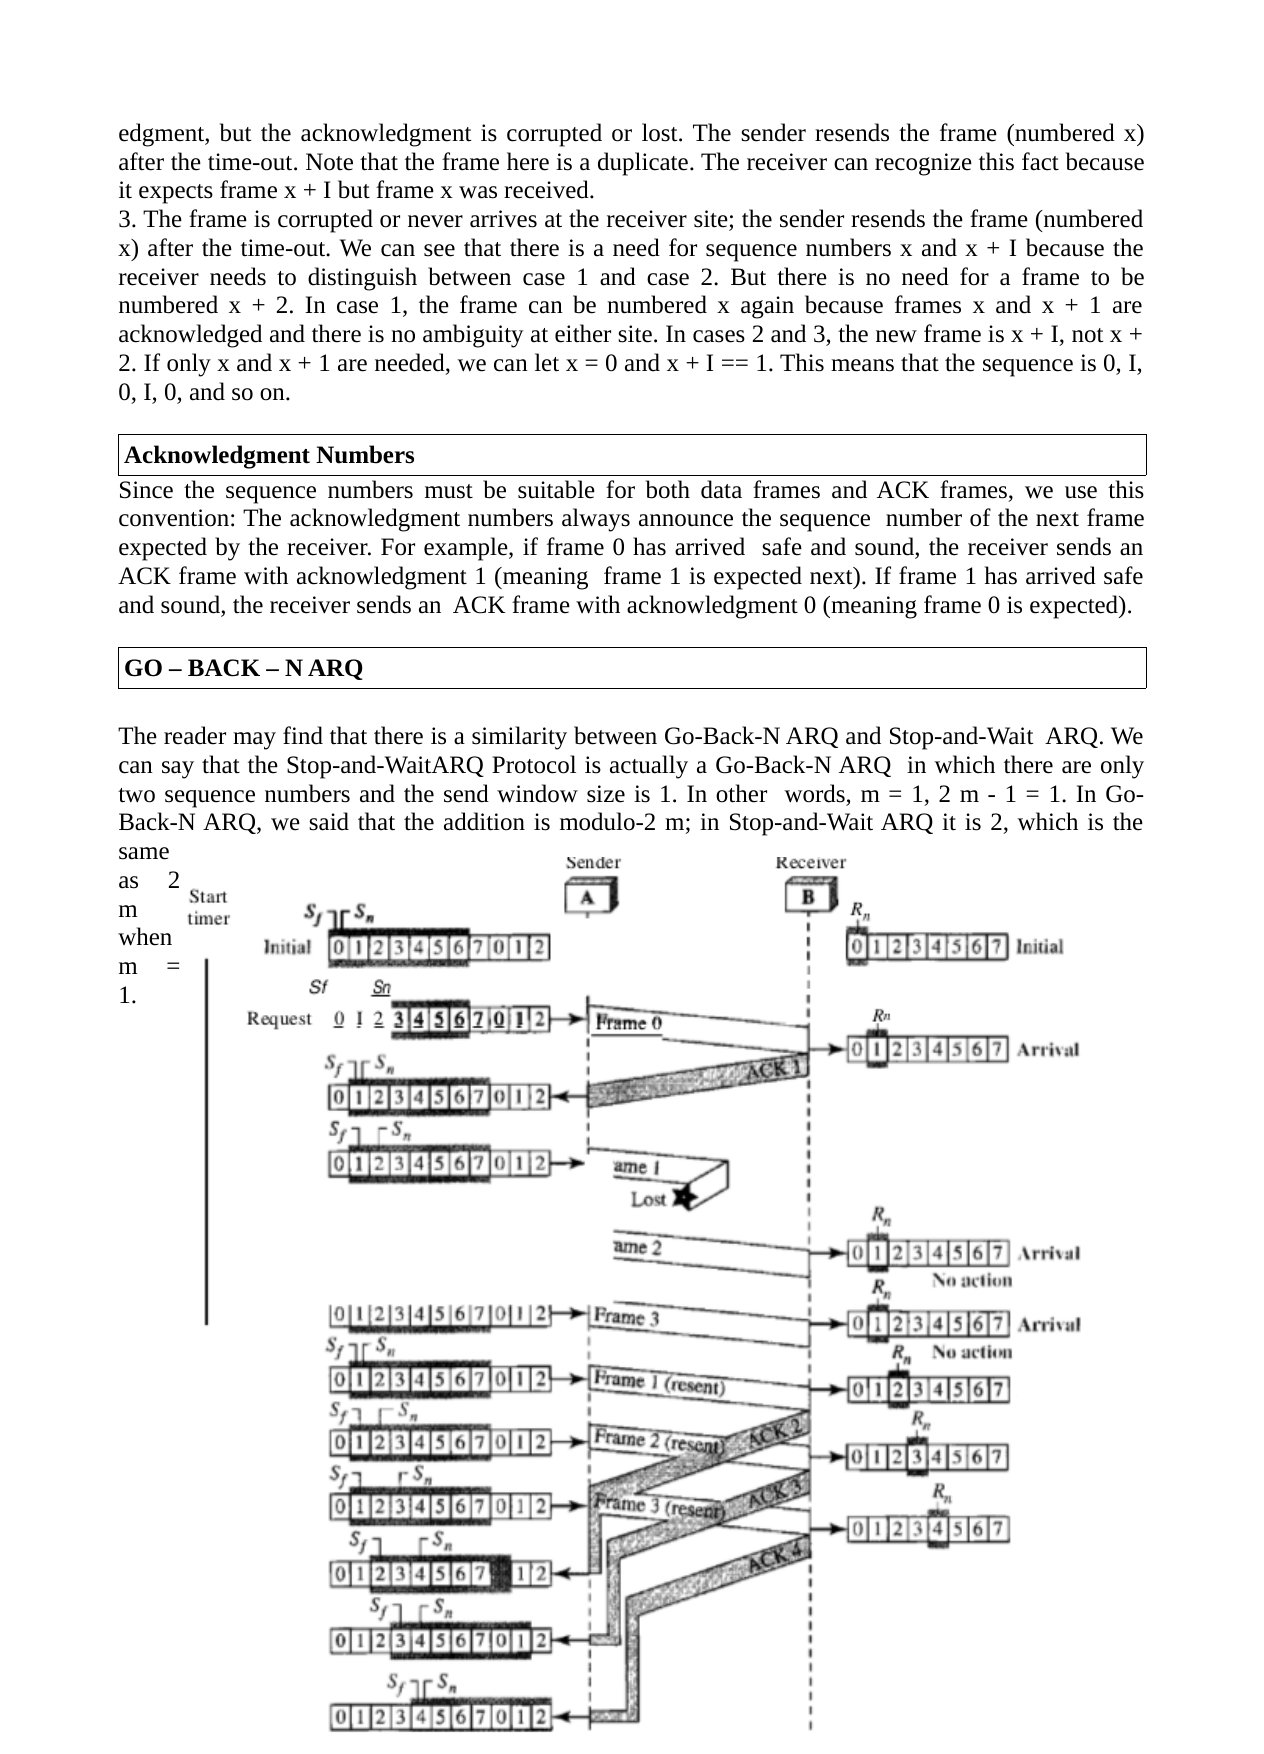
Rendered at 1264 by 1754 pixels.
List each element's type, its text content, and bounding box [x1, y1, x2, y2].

table_header Acknowledgment Numbers [119, 435, 1146, 475]
text The reader may find that there is a similarity between Go-Back-N ARQ and Stop-and-Wait ARQ. We can say that the Stop-and-WaitARQ Protocol is actually a Go-Back-N ARQ in which there are only two sequence numbers and the send window size is 1. In other words, m = 1, 2 m - 1 = 1. In Go-Back-N ARQ, we said that the addition is modulo-2 m; in Stop-and-Wait ARQ it is 2, which is the same as 2 m when m = 1. [118, 721, 1146, 1009]
text 3. The frame is corrupted or never arrives at the receiver site; the sender resends the frame (numbered x) after the time-out. We can see that there is a need for sequence numbers x and x + I because the receiver needs to distinguish between case 1 and case 2. But there is no need for a frame to be numbered x + 2. In case 1, the frame can be numbered x again because frames x and x + 1 are acknowledged and there is no ambiguity at either site. In cases 2 and 3, the new frame is x + I, not x + 2. If only x and x + 1 are needed, we can let x = 0 and x + I == 1. This means that the sequence is 0, I, 0, I, 0, and so on. [118, 204, 1146, 406]
text edgment, but the acknowledgment is corrupted or lost. The sender resends the frame (numbered x) after the time-out. Note that the frame here is a duplicate. The receiver can recognize this fact because it expects frame x + I but frame x was received. [118, 118, 1146, 204]
table_header GO – BACK – N ARQ [119, 648, 1146, 688]
picture [180, 857, 1084, 1754]
text Since the sequence numbers must be suitable for both data frames and ACK frames, we use this convention: The acknowledgment numbers always announce the sequence number of the next frame expected by the receiver. For example, if frame 0 has arrived safe and sound, the receiver sends an ACK frame with acknowledgment 1 (meaning frame 1 is expected next). If frame 1 has arrived safe and sound, the receiver sends an ACK frame with acknowledgment 0 (meaning frame 0 is expected). [118, 476, 1146, 618]
